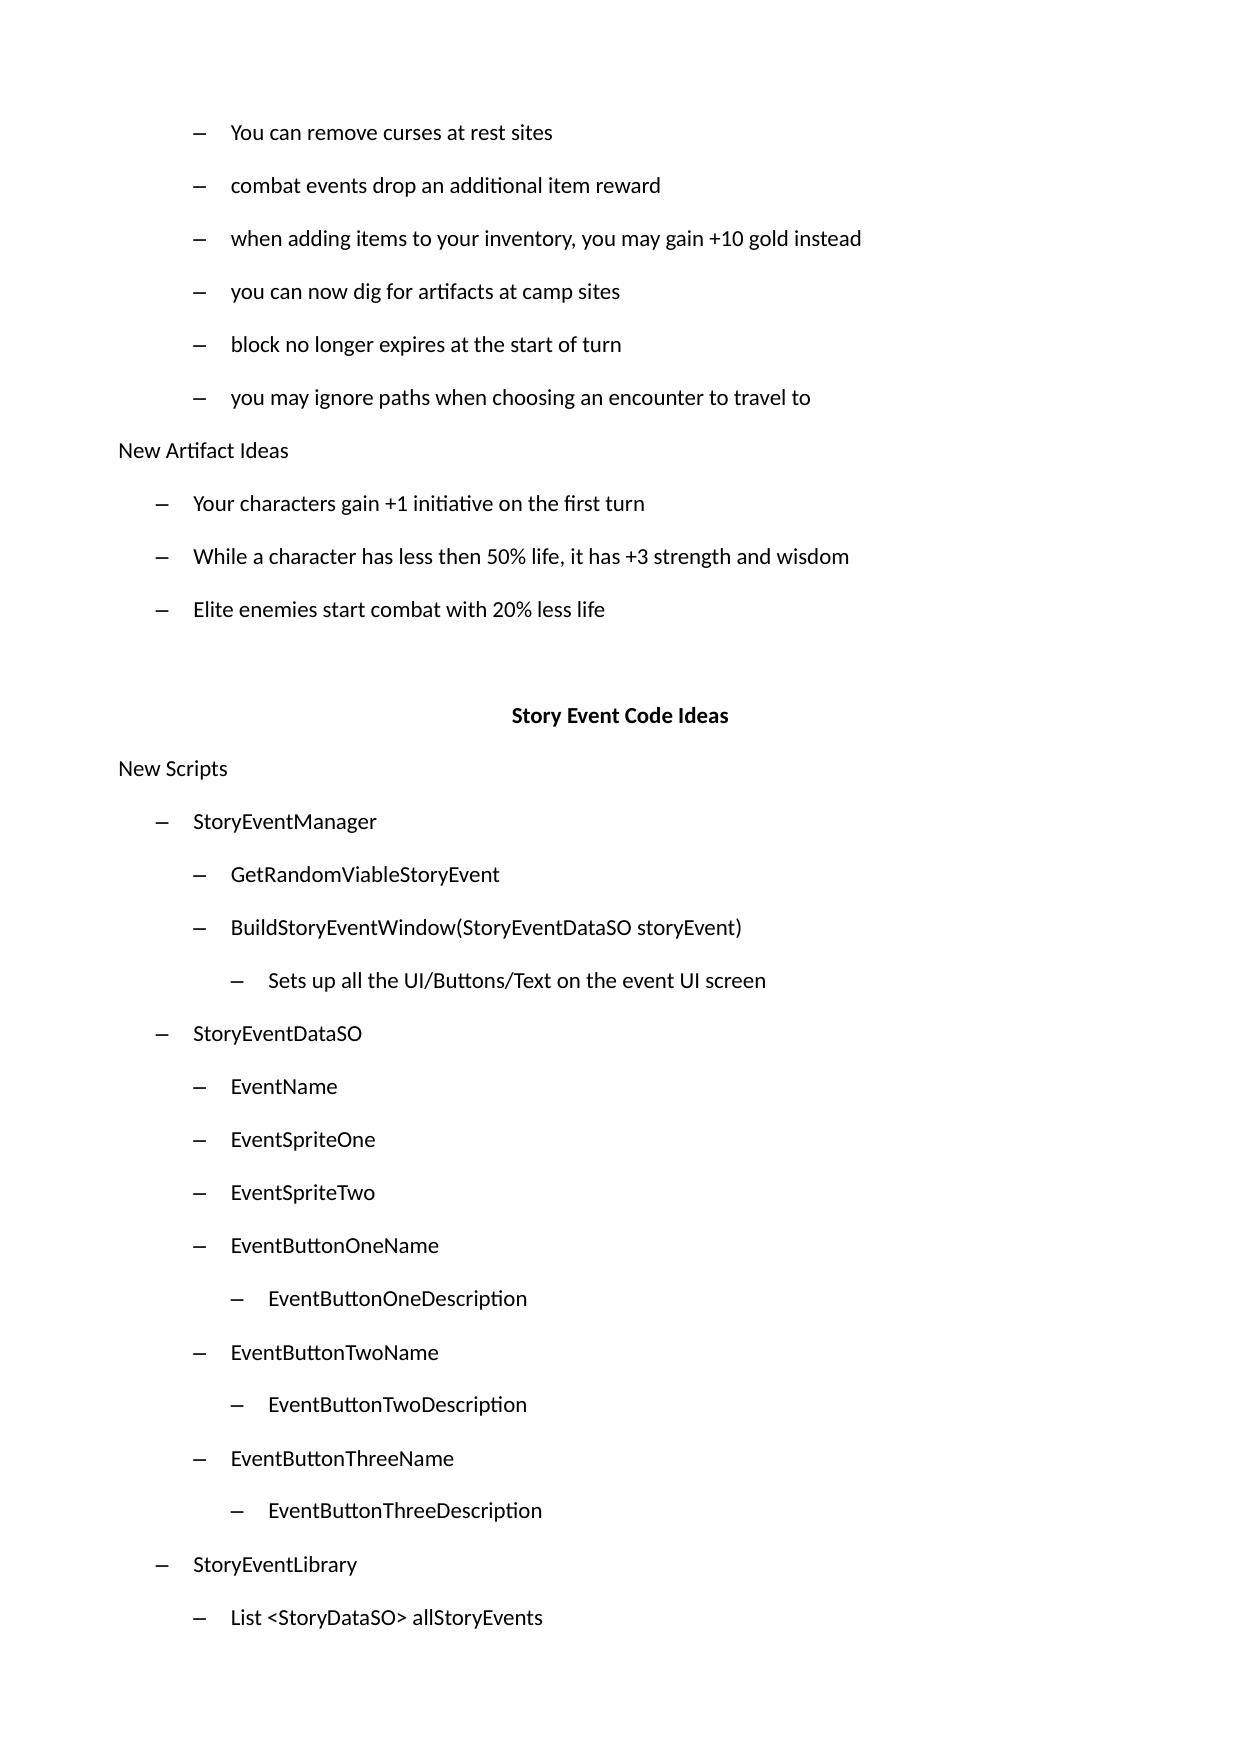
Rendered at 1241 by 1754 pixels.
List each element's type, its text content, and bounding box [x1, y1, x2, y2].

text Story Event Code Ideas [118, 701, 1122, 729]
list BuildStoryEventWindow(StoryEventDataSO storyEvent) [193, 913, 1122, 941]
list EventButtonThreeName [193, 1444, 1122, 1472]
list you can now dig for artifacts at camp sites [193, 277, 1122, 305]
list List <StoryDataSO> allStoryEvents [193, 1603, 1122, 1631]
list StoryEventLibrary [156, 1550, 1122, 1578]
list block no longer expires at the start of turn [193, 330, 1122, 358]
list StoryEventManager [156, 807, 1122, 835]
list EventSpriteOne [193, 1126, 1122, 1153]
list you may ignore paths when choosing an encounter to travel to [193, 383, 1122, 411]
list when adding items to your inventory, you may gain +10 gold instead [193, 224, 1122, 252]
list StoryEventDataSO [156, 1019, 1122, 1047]
list EventSpriteTwo [193, 1178, 1122, 1207]
list EventButtonTwoName [193, 1338, 1122, 1366]
text New Artifact Ideas [118, 436, 1122, 464]
list EventButtonOneDescription [231, 1284, 1122, 1313]
list combat events drop an additional item reward [193, 171, 1122, 199]
list Your characters gain +1 initiative on the first turn [156, 489, 1122, 517]
text New Scripts [118, 754, 1122, 782]
list Sets up all the UI/Buttons/Text on the event UI screen [231, 966, 1122, 994]
list EventButtonTwoDescription [231, 1391, 1122, 1419]
list You can remove curses at rest sites [193, 118, 1122, 146]
list GetRandomViableStoryEvent [193, 860, 1122, 888]
list EventName [193, 1072, 1122, 1101]
list EventButtonOneName [193, 1232, 1122, 1259]
list Elite enemies start combat with 20% less life [156, 595, 1122, 623]
list EventButtonThreeDescription [231, 1497, 1122, 1525]
list While a character has less then 50% life, it has +3 strength and wisdom [156, 542, 1122, 570]
